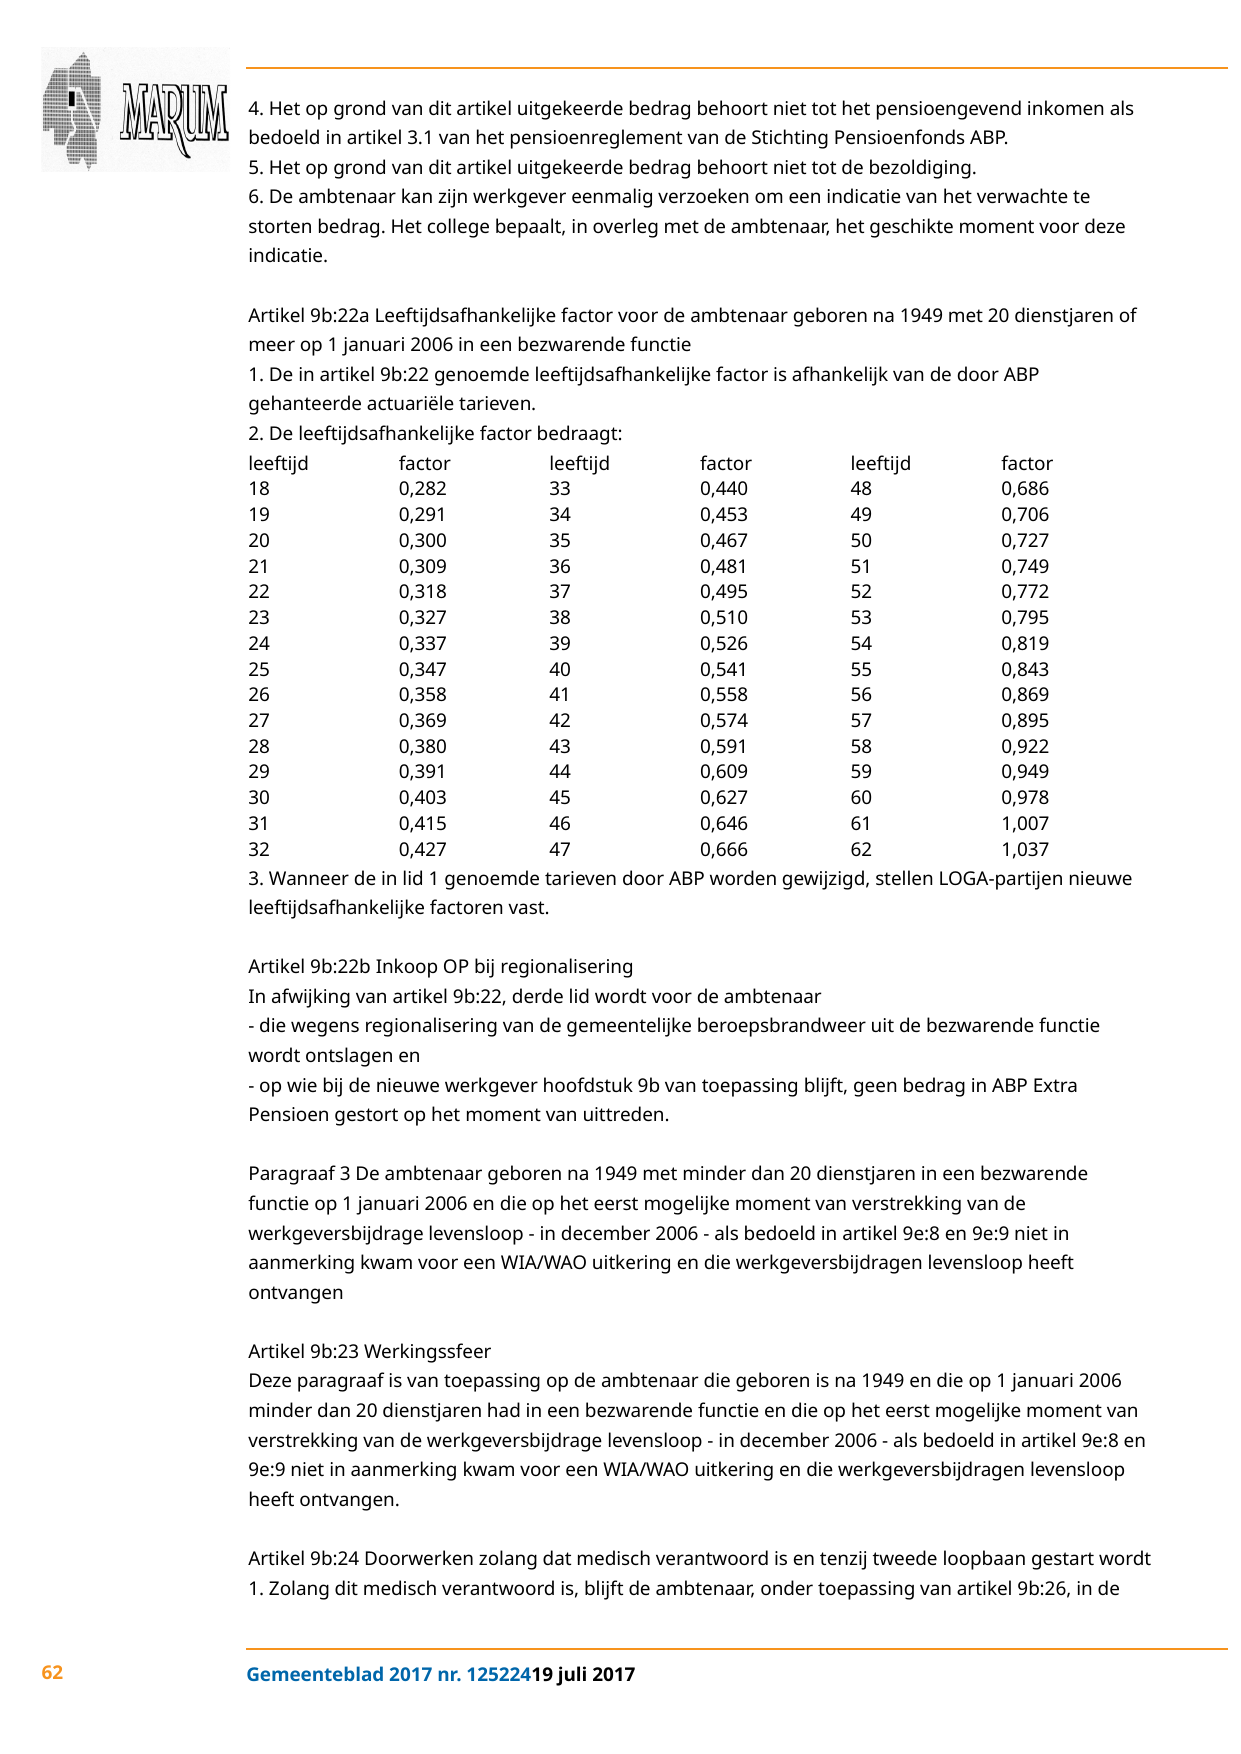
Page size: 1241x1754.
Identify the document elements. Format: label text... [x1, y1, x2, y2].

table_cell 44 [549, 759, 700, 784]
table_cell 0,440 [700, 476, 850, 501]
text - op wie bij de nieuwe werkgever hoofdstuk 9b van toepassing blijft, geen bedrag in ABP Extra Pensioen gestort op het moment van uittreden. [248, 1072, 1152, 1127]
table_cell 0,609 [700, 759, 850, 784]
table_cell 0,526 [700, 630, 850, 656]
table_cell 0,869 [1001, 681, 1152, 707]
table_cell 45 [549, 784, 700, 810]
table_cell 32 [248, 836, 398, 862]
table_cell 47 [549, 836, 700, 862]
table_cell 0,358 [399, 681, 549, 707]
table_cell 33 [549, 476, 700, 501]
text 3. Wanneer de in lid 1 genoemde tarieven door ABP worden gewijzigd, stellen LOGA-partijen nieuwe leeftijdsafhankelijke factoren vast. [248, 865, 1152, 920]
table_cell 38 [549, 604, 700, 630]
table_cell 0,467 [700, 527, 850, 553]
table_cell 51 [850, 553, 1001, 578]
table_cell 59 [850, 759, 1001, 784]
table_cell 0,291 [399, 501, 549, 527]
table_cell 0,666 [700, 836, 850, 862]
text Artikel 9b:22a Leeftijdsafhankelijke factor voor de ambtenaar geboren na 1949 met 20 dienstjaren of meer op 1 januari 2006 in een bezwarende functie [248, 302, 1152, 357]
table_cell 0,327 [399, 604, 549, 630]
table_cell 0,706 [1001, 501, 1152, 527]
text Artikel 9b:24 Doorwerken zolang dat medisch verantwoord is en tenzij tweede loopbaan gestart wordt [248, 1545, 1152, 1571]
table_cell 34 [549, 501, 700, 527]
table_cell 1,037 [1001, 836, 1152, 862]
table_cell 0,282 [399, 476, 549, 501]
table_cell 39 [549, 630, 700, 656]
table_cell 30 [248, 784, 398, 810]
table_cell 0,415 [399, 810, 549, 836]
table_cell 0,895 [1001, 707, 1152, 733]
table_cell 53 [850, 604, 1001, 630]
table_cell 0,646 [700, 810, 850, 836]
table_cell 0,686 [1001, 476, 1152, 501]
table_cell 56 [850, 681, 1001, 707]
table_cell 31 [248, 810, 398, 836]
table_cell 0,795 [1001, 604, 1152, 630]
table_cell 35 [549, 527, 700, 553]
table_cell 0,772 [1001, 579, 1152, 604]
table_cell 0,337 [399, 630, 549, 656]
table_cell 26 [248, 681, 398, 707]
text Artikel 9b:22b Inkoop OP bij regionalisering [248, 953, 1152, 979]
table_cell 0,574 [700, 707, 850, 733]
table_cell 0,749 [1001, 553, 1152, 578]
table_cell 22 [248, 579, 398, 604]
table_cell 0,978 [1001, 784, 1152, 810]
table_cell 42 [549, 707, 700, 733]
text Artikel 9b:23 Werkingssfeer [248, 1338, 1152, 1364]
table_cell 62 [850, 836, 1001, 862]
table_header factor [700, 450, 850, 476]
table_cell 21 [248, 553, 398, 578]
table_cell 50 [850, 527, 1001, 553]
table_cell 61 [850, 810, 1001, 836]
text 5. Het op grond van dit artikel uitgekeerde bedrag behoort niet tot de bezoldiging. [248, 154, 1152, 180]
table_cell 27 [248, 707, 398, 733]
table_cell 48 [850, 476, 1001, 501]
table_cell 20 [248, 527, 398, 553]
table_cell 46 [549, 810, 700, 836]
table_cell 0,369 [399, 707, 549, 733]
table_cell 49 [850, 501, 1001, 527]
table_cell 0,510 [700, 604, 850, 630]
table_cell 0,391 [399, 759, 549, 784]
table_cell 29 [248, 759, 398, 784]
table_cell 40 [549, 656, 700, 681]
table_header leeftijd [850, 450, 1001, 476]
table_cell 0,727 [1001, 527, 1152, 553]
table_cell 57 [850, 707, 1001, 733]
table_cell 0,541 [700, 656, 850, 681]
table_cell 0,591 [700, 733, 850, 759]
table_cell 0,819 [1001, 630, 1152, 656]
table_cell 0,481 [700, 553, 850, 578]
text Deze paragraaf is van toepassing op de ambtenaar die geboren is na 1949 en die op 1 januari 2006 minder dan 20 dienstjaren had in een bezwarende functie en die op het eerst mogelijke moment van verstrekking van de werkgeversbijdrage levensloop - in december 2006 - als bedoeld in artikel 9e:8 en 9e:9 niet in aanmerking kwam voor een WIA/WAO uitkering en die werkgeversbijdragen levensloop heeft ontvangen. [248, 1368, 1152, 1512]
table_cell 18 [248, 476, 398, 501]
table_cell 52 [850, 579, 1001, 604]
text - die wegens regionalisering van de gemeentelijke beroepsbrandweer uit de bezwarende functie wordt ontslagen en [248, 1013, 1152, 1068]
text In afwijking van artikel 9b:22, derde lid wordt voor de ambtenaar [248, 983, 1152, 1009]
table_cell 0,843 [1001, 656, 1152, 681]
table_cell 0,558 [700, 681, 850, 707]
table_cell 19 [248, 501, 398, 527]
table_header factor [1001, 450, 1152, 476]
table_cell 0,922 [1001, 733, 1152, 759]
table_header leeftijd [248, 450, 398, 476]
table_cell 0,309 [399, 553, 549, 578]
table_cell 23 [248, 604, 398, 630]
text 4. Het op grond van dit artikel uitgekeerde bedrag behoort niet tot het pensioengevend inkomen als bedoeld in artikel 3.1 van het pensioenreglement van de Stichting Pensioenfonds ABP. [248, 95, 1152, 150]
table_cell 55 [850, 656, 1001, 681]
table_cell 0,627 [700, 784, 850, 810]
text 1. De in artikel 9b:22 genoemde leeftijdsafhankelijke factor is afhankelijk van de door ABP gehanteerde actuariële tarieven. [248, 361, 1152, 416]
table_cell 1,007 [1001, 810, 1152, 836]
table_cell 0,380 [399, 733, 549, 759]
table_cell 0,427 [399, 836, 549, 862]
table_cell 60 [850, 784, 1001, 810]
table_cell 0,495 [700, 579, 850, 604]
text 1. Zolang dit medisch verantwoord is, blijft de ambtenaar, onder toepassing van artikel 9b:26, in de [248, 1575, 1152, 1601]
picture [41, 47, 231, 172]
table_cell 24 [248, 630, 398, 656]
table_cell 0,949 [1001, 759, 1152, 784]
table_cell 0,347 [399, 656, 549, 681]
table_cell 25 [248, 656, 398, 681]
text 6. De ambtenaar kan zijn werkgever eenmalig verzoeken om een indicatie van het verwachte te storten bedrag. Het college bepaalt, in overleg met de ambtenaar, het geschikte moment voor deze indicatie. [248, 183, 1152, 268]
table_cell 58 [850, 733, 1001, 759]
table_header factor [399, 450, 549, 476]
table_cell 0,300 [399, 527, 549, 553]
text 2. De leeftijdsafhankelijke factor bedraagt: [248, 420, 1152, 446]
table_cell 0,453 [700, 501, 850, 527]
text Paragraaf 3 De ambtenaar geboren na 1949 met minder dan 20 dienstjaren in een bezwarende functie op 1 januari 2006 en die op het eerst mogelijke moment van verstrekking van de werkgeversbijdrage levensloop - in december 2006 - als bedoeld in artikel 9e:8 en 9e:9 niet in aanmerking kwam voor een WIA/WAO uitkering en die werkgeversbijdragen levensloop heeft ontvangen [248, 1161, 1152, 1305]
table_cell 37 [549, 579, 700, 604]
table_cell 43 [549, 733, 700, 759]
table_cell 54 [850, 630, 1001, 656]
table_cell 41 [549, 681, 700, 707]
table_cell 0,403 [399, 784, 549, 810]
table_cell 28 [248, 733, 398, 759]
table_cell 36 [549, 553, 700, 578]
table_header leeftijd [549, 450, 700, 476]
table_cell 0,318 [399, 579, 549, 604]
